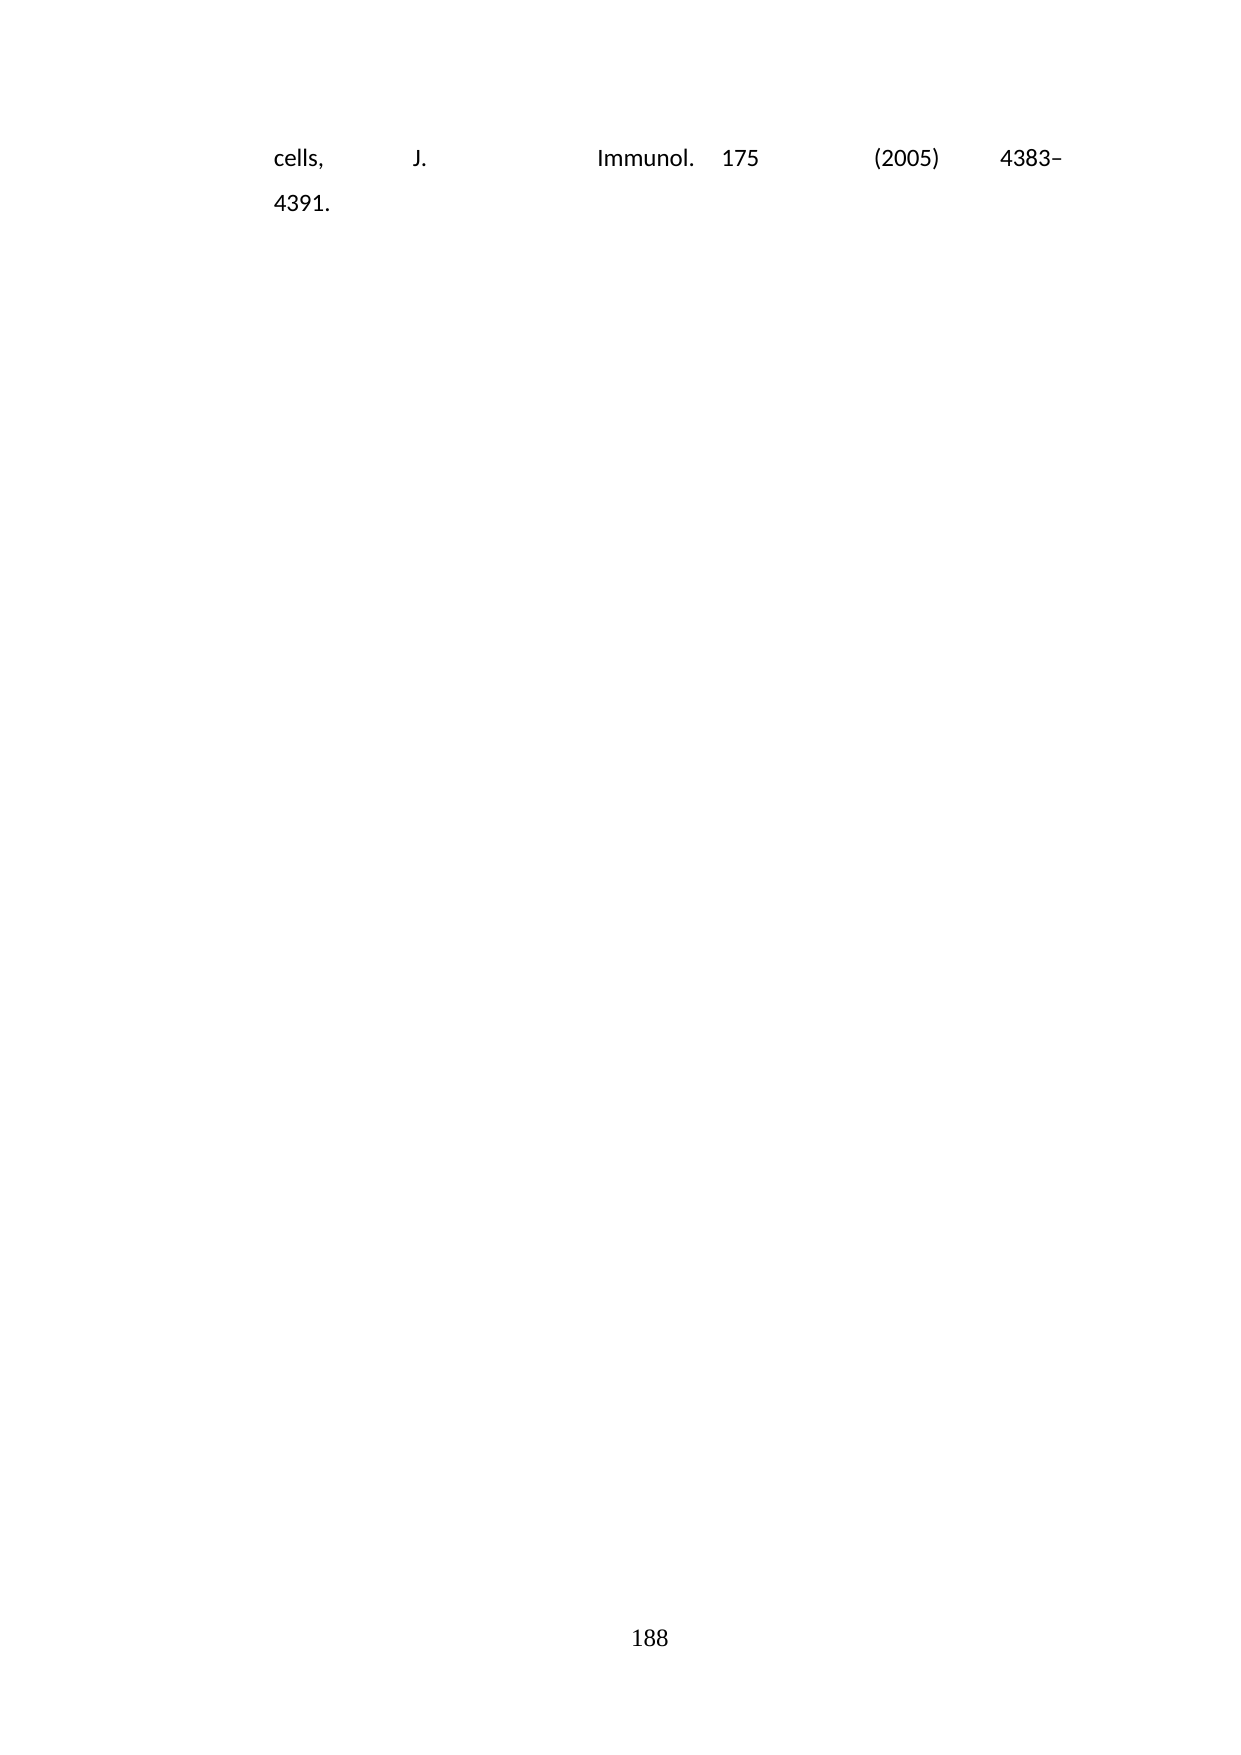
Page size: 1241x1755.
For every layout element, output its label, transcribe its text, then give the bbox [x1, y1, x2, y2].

list cells, J. Immunol. 175 (2005) 4383–4391. [207, 142, 1093, 218]
